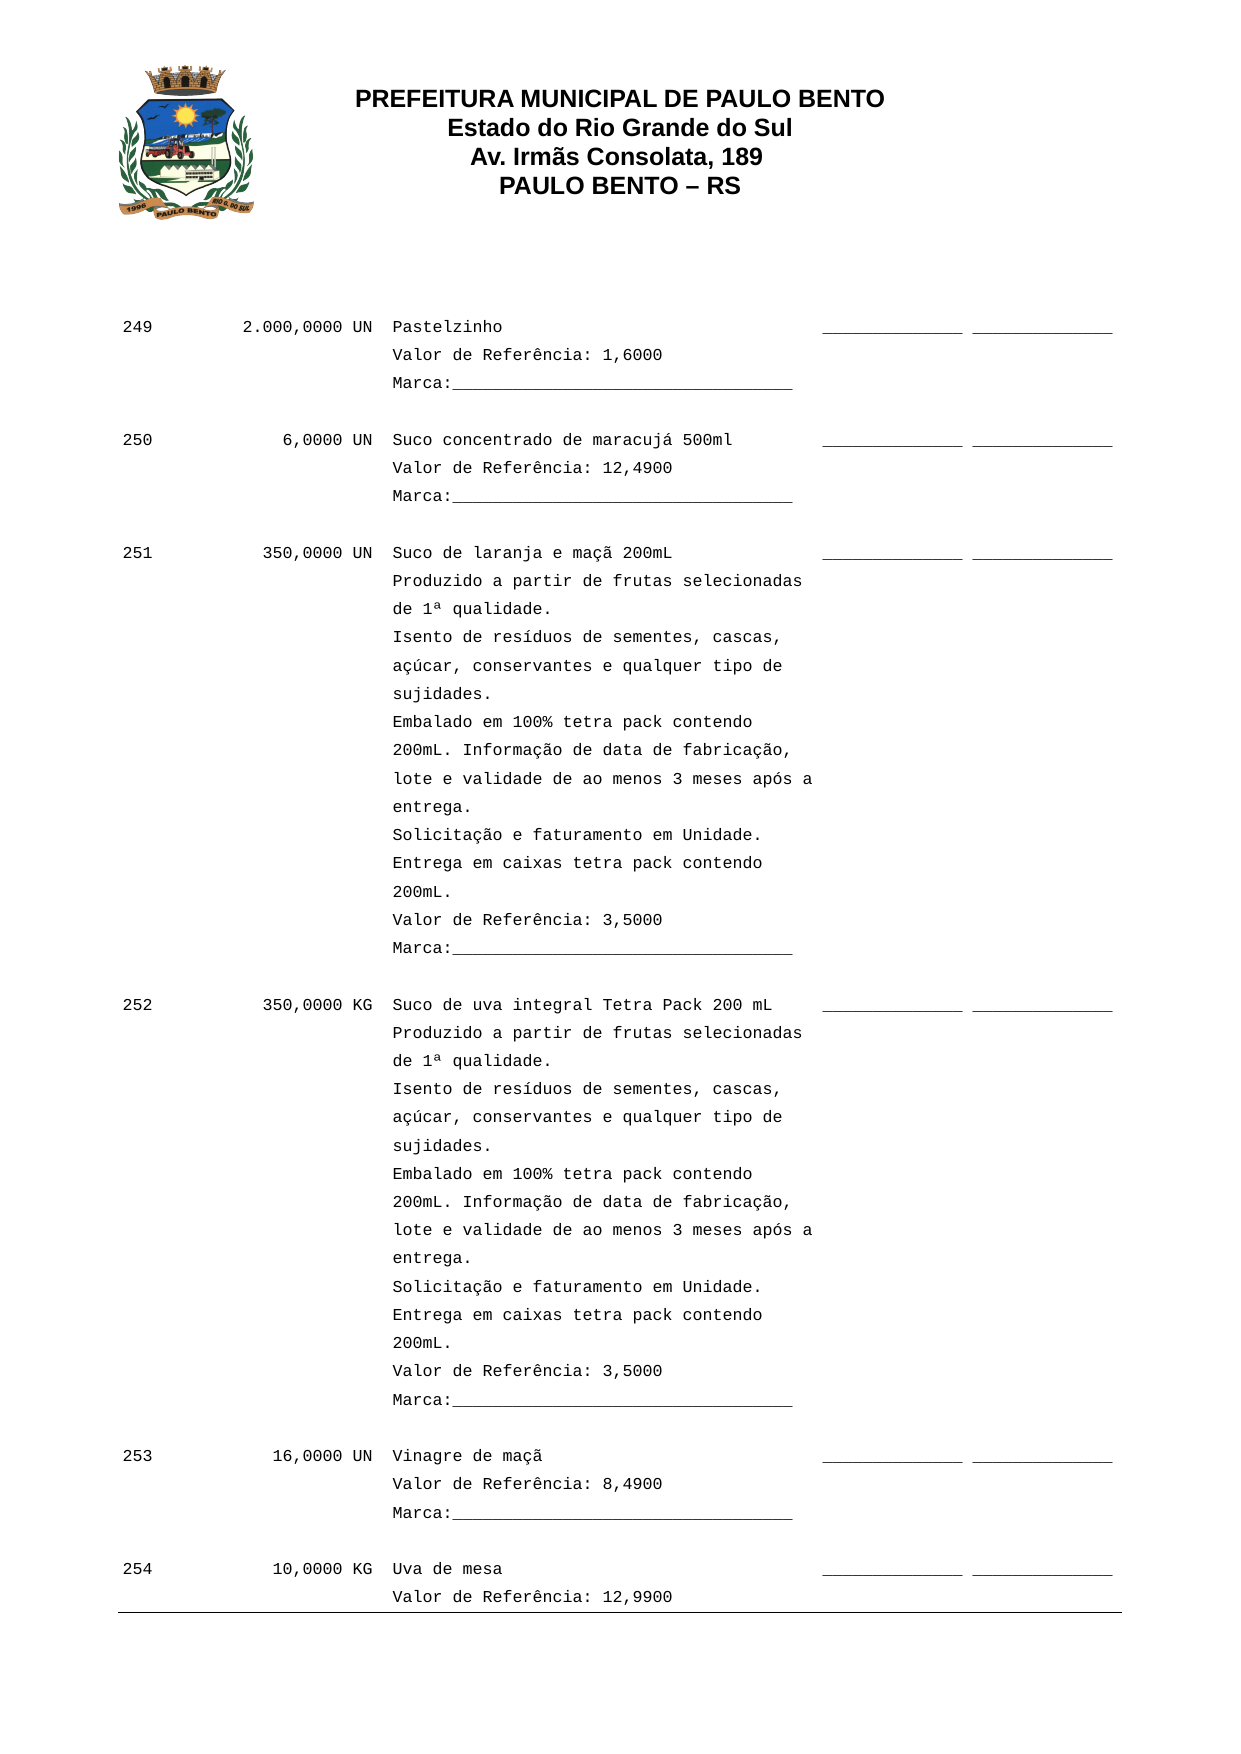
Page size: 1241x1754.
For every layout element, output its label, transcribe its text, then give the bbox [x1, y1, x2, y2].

text 249 2.000,0000 UN Pastelzinho ______________ ______________ Valor de Referência: 1,6000 Marca:__________________________________ 250 6,0000 UN Suco concentrado de maracujá 500ml ______________ ______________ Valor de Referência: 12,4900 Marca:__________________________________ 251 350,0000 UN Suco de laranja e maçã 200mL ______________ ______________ Produzido a partir de frutas selecionadas de 1ª qualidade. Isento de resíduos de sementes, cascas, açúcar, conservantes e qualquer tipo de sujidades. Embalado em 100% tetra pack contendo 200mL. Informação de data de fabricação, lote e validade de ao menos 3 meses após a entrega. Solicitação e faturamento em Unidade. Entrega em caixas tetra pack contendo 200mL. Valor de Referência: 3,5000 Marca:__________________________________ 252 350,0000 KG Suco de uva integral Tetra Pack 200 mL ______________ ______________ Produzido a partir de frutas selecionadas de 1ª qualidade. Isento de resíduos de sementes, cascas, açúcar, conservantes e qualquer tipo de sujidades. Embalado em 100% tetra pack contendo 200mL. Informação de data de fabricação, lote e validade de ao menos 3 meses após a entrega. Solicitação e faturamento em Unidade. Entrega em caixas tetra pack contendo 200mL. Valor de Referência: 3,5000 Marca:__________________________________ 253 16,0000 UN Vinagre de maçã ______________ ______________ Valor de Referência: 8,4900 Marca:__________________________________ 254 10,0000 KG Uva de mesa ______________ ______________ Valor de Referência: 12,9900 [118, 286, 1122, 1612]
picture [118, 65, 254, 220]
